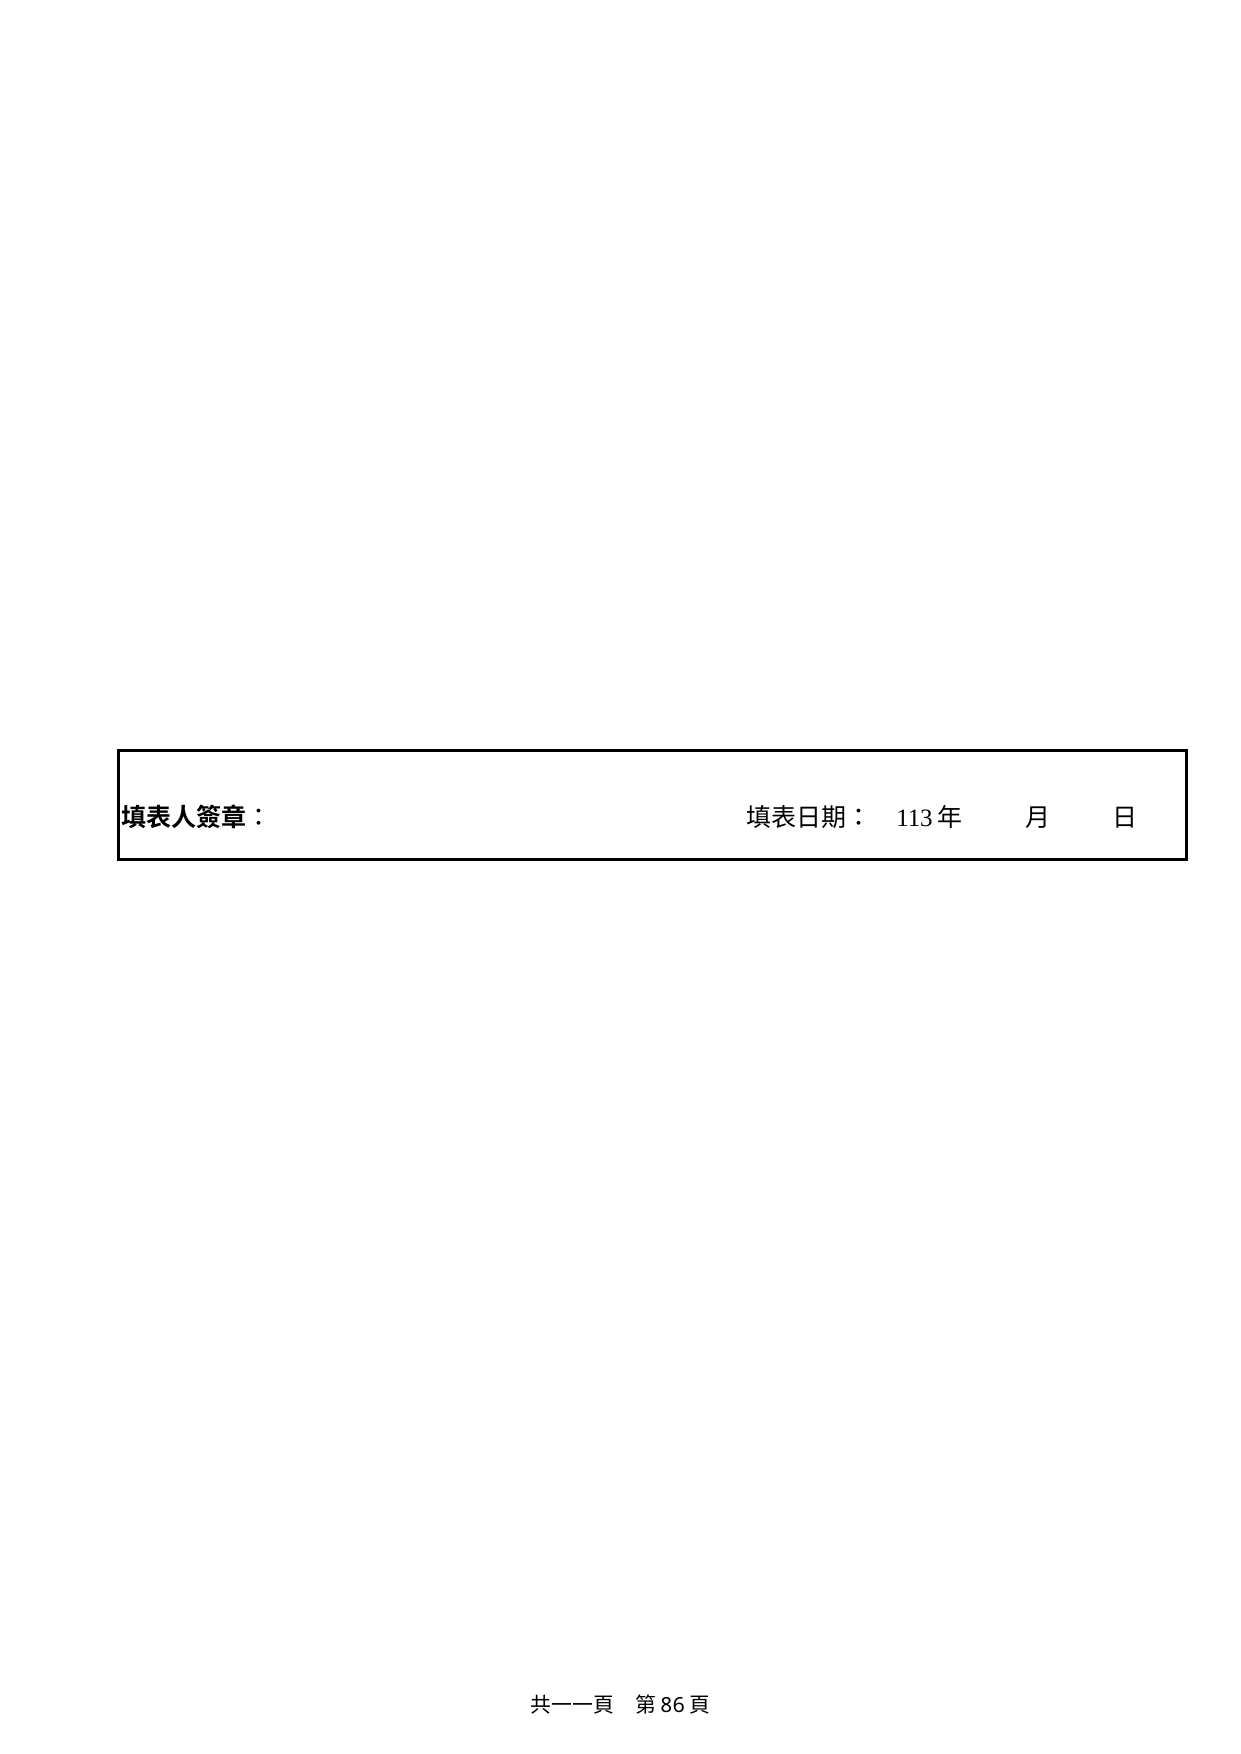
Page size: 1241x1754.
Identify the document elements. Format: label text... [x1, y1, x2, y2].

table_cell 填表人簽章： 填表日期： 113年 月 日 [120, 752, 1185, 858]
